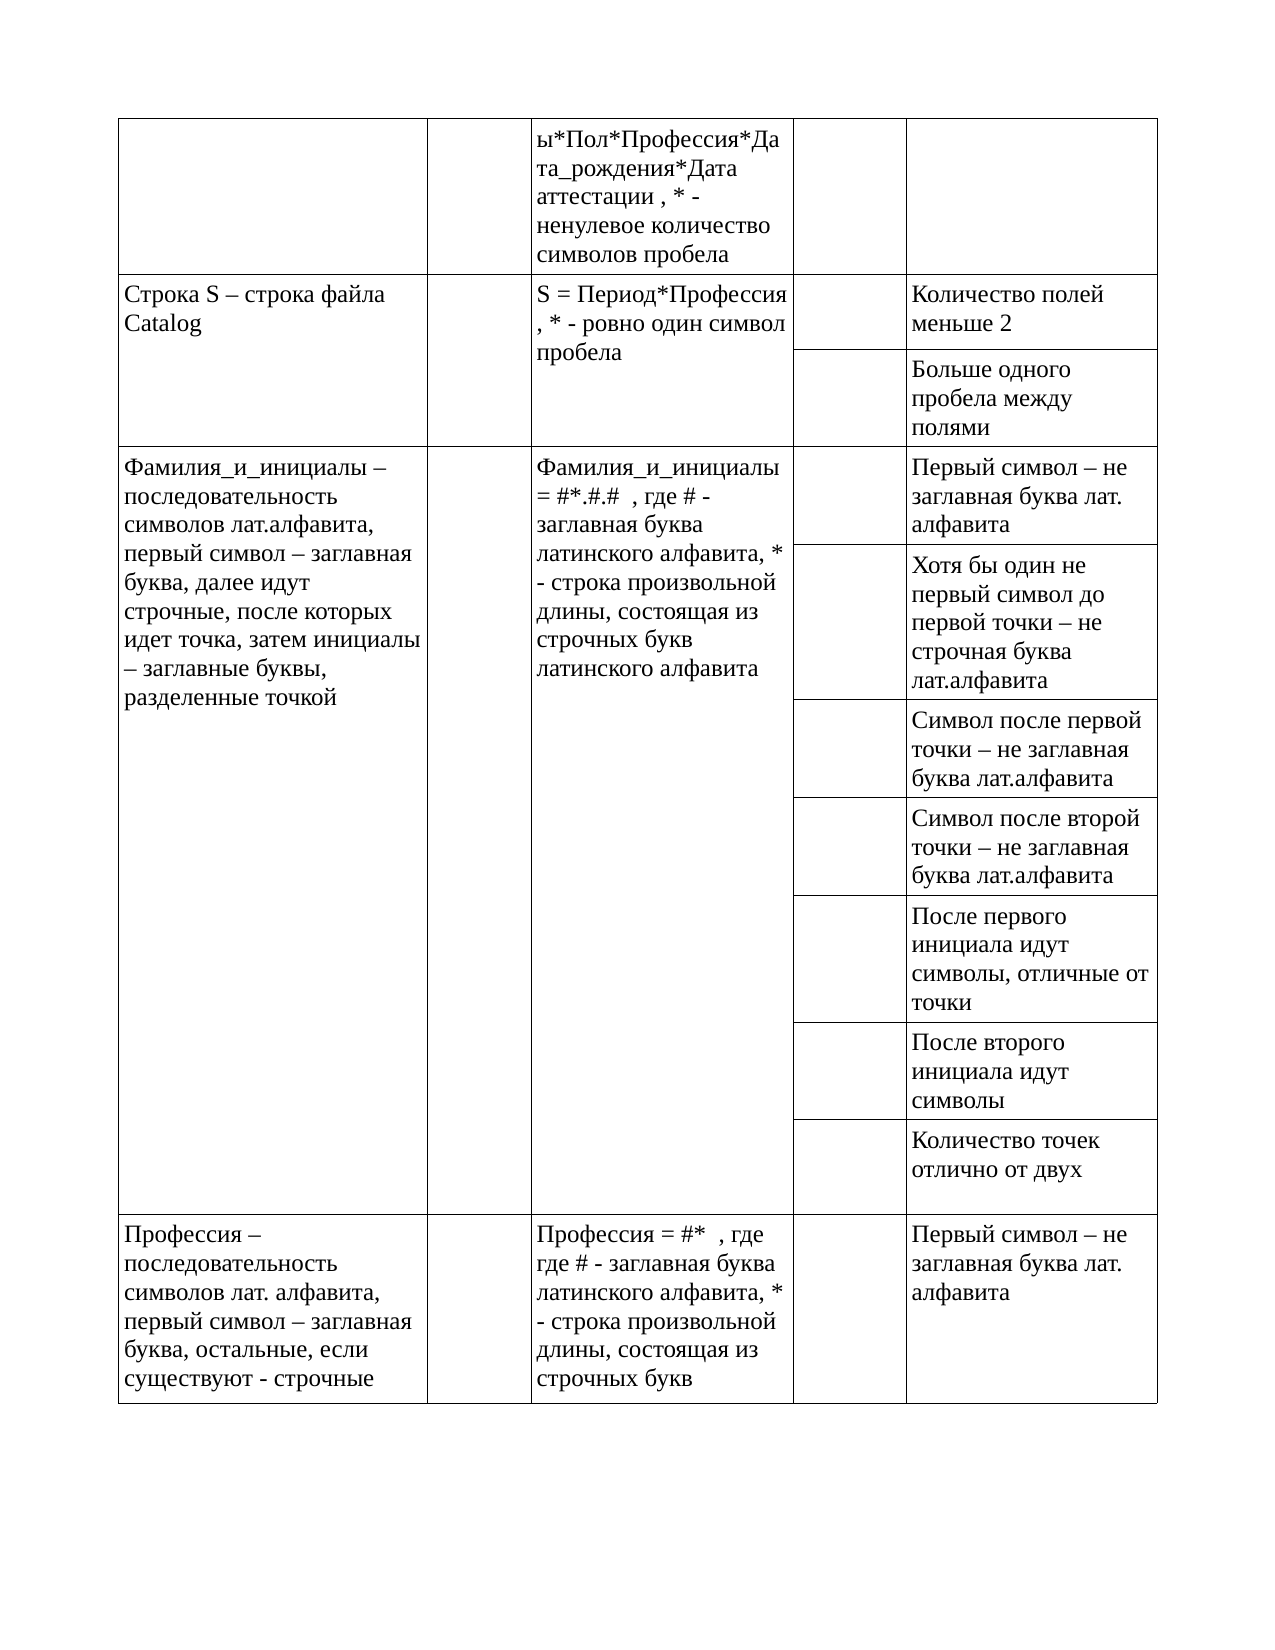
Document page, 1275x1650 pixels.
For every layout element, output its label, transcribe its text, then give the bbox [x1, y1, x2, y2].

table_cell Больше одного пробела между полями [907, 350, 1157, 446]
table_cell Первый символ – не заглавная буква лат. алфавита [907, 1215, 1157, 1403]
table_cell Символ после первой точки – не заглавная буква лат.алфавита [907, 700, 1157, 797]
table_cell [794, 350, 906, 446]
table_cell [794, 545, 906, 699]
table_cell [428, 1215, 531, 1403]
table_cell ы*Пол*Профессия*Дата_рождения*Дата аттестации , * - ненулевое количество символов пробела [532, 119, 793, 273]
table_cell [794, 896, 906, 1022]
table_cell [428, 119, 531, 273]
table_cell [907, 119, 1157, 273]
table_cell [794, 275, 906, 348]
table_cell Фамилия_и_инициалы = #*.#.# , где # - заглавная буква латинского алфавита, * - строка произвольной длины, состоящая из строчных букв латинского алфавита [532, 447, 793, 1214]
table_cell Символ после второй точки – не заглавная буква лат.алфавита [907, 798, 1157, 895]
table_cell После первого инициала идут символы, отличные от точки [907, 896, 1157, 1022]
table_cell Количество точек отлично от двух [907, 1120, 1157, 1214]
table_cell Профессия = #* , где где # - заглавная буква латинского алфавита, * - строка произвольной длины, состоящая из строчных букв [532, 1215, 793, 1403]
table_cell Количество полей меньше 2 [907, 275, 1157, 348]
table_cell [794, 700, 906, 797]
table_cell S = Период*Профессия , * - ровно один символ пробела [532, 275, 793, 446]
table_cell [794, 798, 906, 895]
table_cell [428, 275, 531, 446]
table_cell Первый символ – не заглавная буква лат. алфавита [907, 447, 1157, 544]
table_cell [794, 1023, 906, 1119]
table_cell [794, 1215, 906, 1403]
table_cell [119, 119, 427, 273]
table_cell [428, 447, 531, 1214]
table_cell Профессия – последовательность символов лат. алфавита, первый символ – заглавная буква, остальные, если существуют - строчные [119, 1215, 427, 1403]
table_cell [794, 119, 906, 273]
table_cell Фамилия_и_инициалы – последовательность символов лат.алфавита, первый символ – заглавная буква, далее идут строчные, после которых идет точка, затем инициалы – заглавные буквы, разделенные точкой [119, 447, 427, 1214]
table_cell [794, 1120, 906, 1214]
table_cell Строка S – строка файла Catalog [119, 275, 427, 446]
table_cell Хотя бы один не первый символ до первой точки – не строчная буква лат.алфавита [907, 545, 1157, 699]
table_cell После второго инициала идут символы [907, 1023, 1157, 1119]
table_cell [794, 447, 906, 544]
